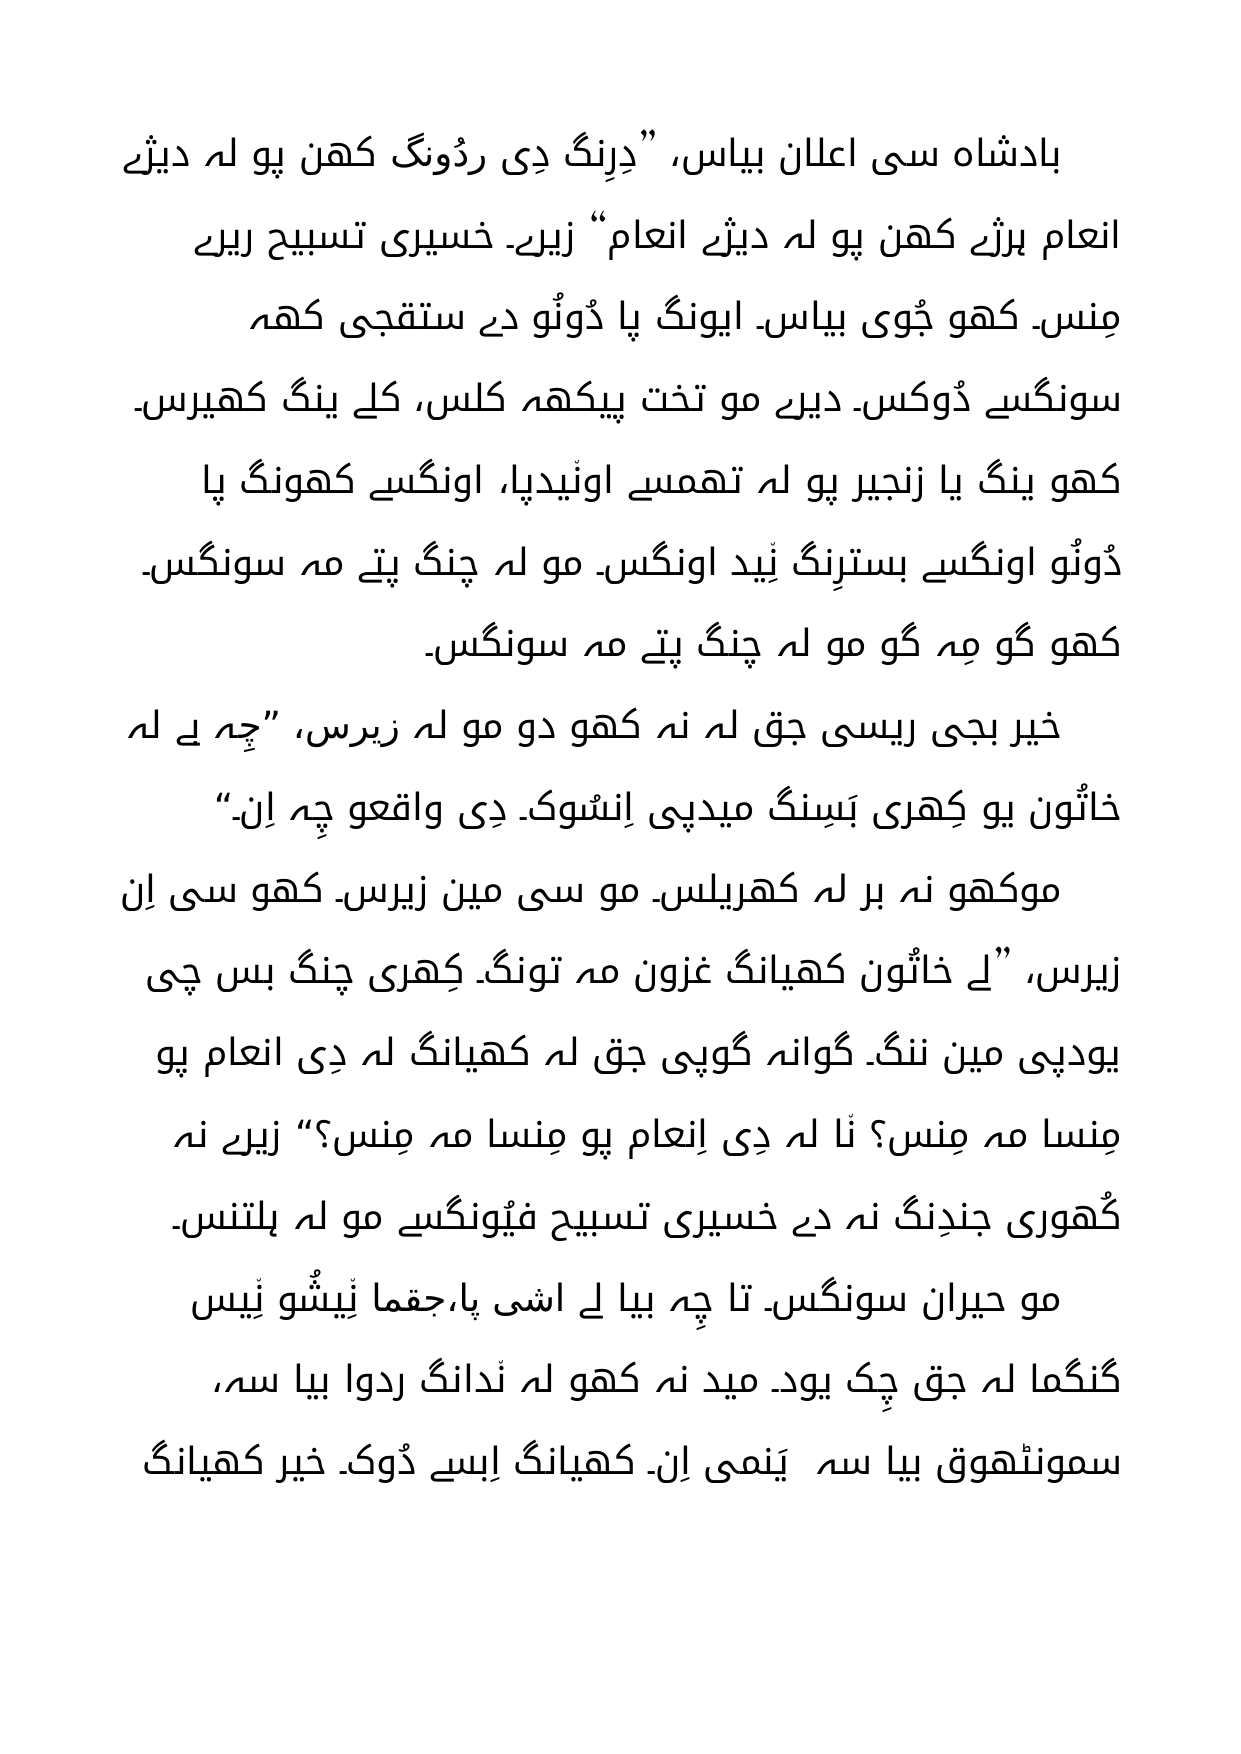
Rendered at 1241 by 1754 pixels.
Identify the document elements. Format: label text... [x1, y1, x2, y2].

text مو حیران سونگس۔ تا چِہ بیا لے اشی پا،جقما نِ٘یشُو نِ٘یس گنگما لہ جق چِک یود۔ مید نہ کھو لہ ن٘دانگ ردوا بیا سہ، سمونٹھوق بیا سہ یَنمی اِن۔ کھیانگ اِبسے دُوک۔ خیر کھیانگ [118, 1263, 1122, 1498]
text بادشاہ سی اعلان بیاس، ”دِرِنگ دِی ردُونگ کھن پو لہ دیژے انعام ہرژے کھن پو لہ دیژے انعام“ زیرے۔ خسیری تسبیح ریرے مِنس۔ کھو جُوی بیاس۔ ایونگ پا دُونُو دے ستقجی کھہ سونگسے دُوکس۔ دیرے مو تخت پیکھہ کلس، کلے ینگ کھیرس۔ کھو ینگ یا زنجیر پو لہ تھمسے اون٘یدپا، اونگسے کھونگ پا دُونُو اونگسے بسترِنگ نِ٘ید اونگس۔ مو لہ چنگ پتے مہ سونگس۔ کھو گو مِہ گو مو لہ چنگ پتے مہ سونگس۔ [118, 118, 1122, 680]
text موکھو نہ بر لہ کھریلس۔ مو سی مین زیرس۔ کھو سی اِن زیرس، ”لے خاتُون کھیانگ غزون مہ تونگ۔ کِھری چنگ بس چی یودپی مین ننگ۔ گوانہ گوپی جق لہ کھیانگ لہ دِی انعام پو مِنسا مہ مِنس؟ ن٘ا لہ دِی اِنعام پو مِنسا مہ مِنس؟“ زیرے نہ کُھوری جندِنگ نہ دے خسیری تسبیح فیُونگسے مو لہ ہلتنس۔ [118, 854, 1122, 1252]
text خیر بجی ریسی جق لہ نہ کھو دو مو لہ زیرس، ”چِہ بے لہ خاتُون یو کِھری بَسِنگ میدپی اِنسُوک۔ دِی واقعو چِہ اِن۔“ [118, 691, 1122, 843]
